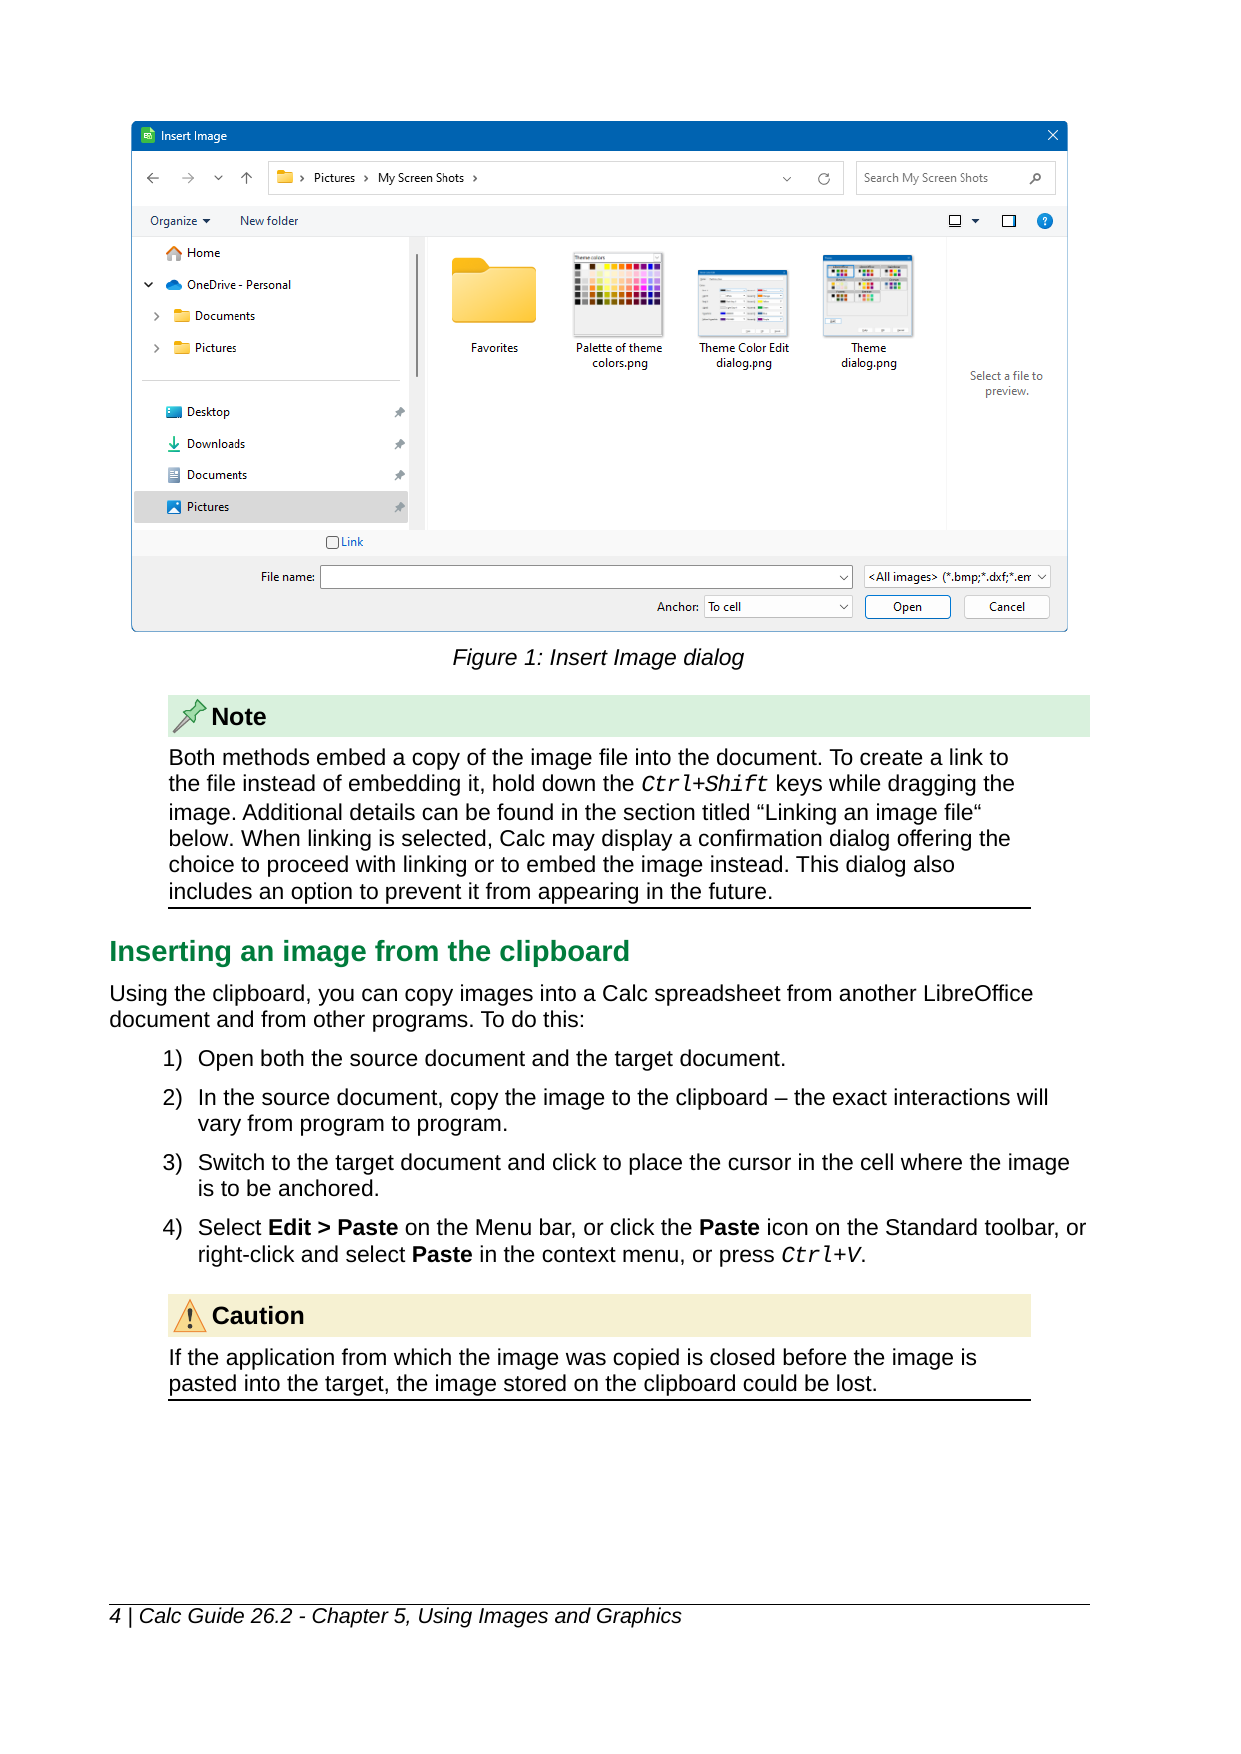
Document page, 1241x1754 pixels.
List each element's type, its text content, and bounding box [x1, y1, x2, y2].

text Figure 1: Insert Image dialog [131, 643, 1068, 670]
list Open both the source document and the target document. [183, 1045, 1090, 1071]
subtitle Inserting an image from the clipboard [109, 934, 1090, 967]
subtitle Note [210, 695, 1090, 737]
list Switch to the target document and click to place the cursor in the cell where the image is to be anchored. [183, 1149, 1090, 1202]
subtitle Caution [168, 1294, 1031, 1337]
text Both methods embed a copy of the image file into the document. To create a link to the file instead of embedding it, hold down the Ctrl+Shift keys while dragging the image. Additional details can be found in the section titled “Linking an image file“ below. When linking is selected, Calc may display a confirmation dialog offering the choice to proceed with linking or to embed the image instead. This dialog also includes an option to prevent it from appearing in the future. [168, 744, 1031, 907]
picture [131, 121, 1068, 632]
list Using the clipboard, you can copy images into a Calc spreadsheet from another LibreOffice document and from other programs. To do this: [109, 980, 1090, 1032]
list Select Edit > Paste on the Menu bar, or click the Paste icon on the Standard toolbar, or right-click and select Paste in the context menu, or press Ctrl+V. [183, 1214, 1090, 1269]
list In the source document, copy the image to the clipboard – the exact interactions will vary from program to program. [183, 1084, 1090, 1136]
text If the application from which the image was copied is closed before the image is pasted into the target, the image stored on the clipboard could be lost. [168, 1343, 1031, 1399]
